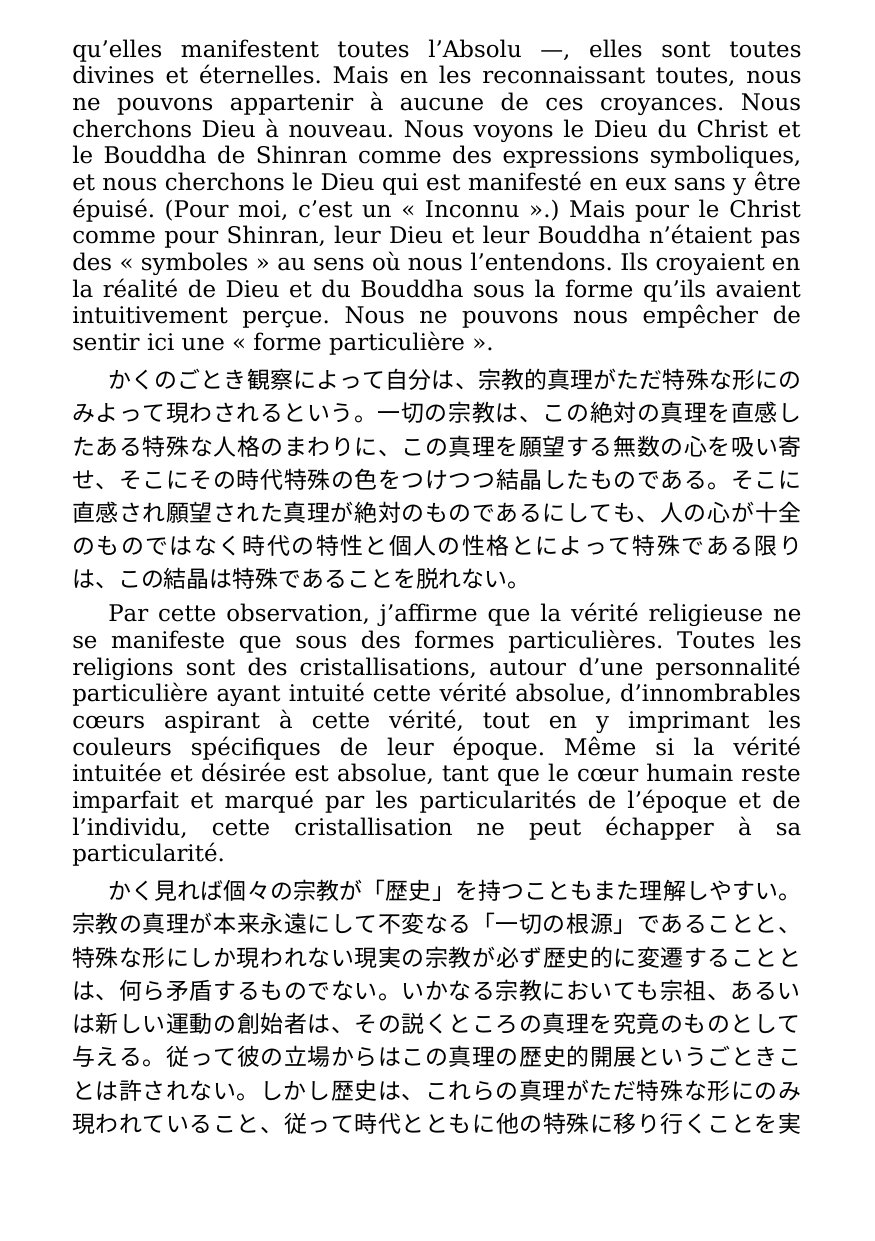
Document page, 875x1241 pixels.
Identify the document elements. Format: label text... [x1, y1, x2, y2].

text Par cette observation, j’affirme que la vérité religieuse ne se manifeste que sous des formes particulières. Toutes les religions sont des cristallisations, autour d’une personnalité particulière ayant intuité cette vérité absolue, d’innombrables cœurs aspirant à cette vérité, tout en y imprimant les couleurs spécifiques de leur époque. Même si la vérité intuitée et désirée est absolue, tant que le cœur humain reste imparfait et marqué par les particularités de l’époque et de l’individu, cette cristallisation ne peut échapper à sa particularité. [72, 601, 802, 867]
text かくのごとき観察によって自分は、宗教的真理がただ特殊な形にのみよって現わされるという。一切の宗教は、この絶対の真理を直感したある特殊な人格のまわりに、この真理を願望する無数の心を吸い寄せ、そこにその時代特殊の色をつけつつ結晶したものである。そこに直感され願望された真理が絶対のものであるにしても、人の心が十全のものではなく時代の特性と個人の性格とによって特殊である限りは、この結晶は特殊であることを脱れない。 [72, 362, 802, 594]
text かく見れば個々の宗教が「歴史」を持つこともまた理解しやすい。宗教の真理が本来永遠にして不変なる「一切の根源」であることと、特殊な形にしか現われない現実の宗教が必ず歴史的に変遷することとは、何ら矛盾するものでない。いかなる宗教においても宗祖、あるいは新しい運動の創始者は、その説くところの真理を究竟のものとして与える。従って彼の立場からはこの真理の歴史的開展というごときことは許されない。しかし歴史は、これらの真理がただ特殊な形にのみ現われていること、従って時代とともに他の特殊に移り行くことを実 [72, 873, 802, 1139]
text qu’elles manifestent toutes l’Absolu —, elles sont toutes divines et éternelles. Mais en les reconnaissant toutes, nous ne pouvons appartenir à aucune de ces croyances. Nous cherchons Dieu à nouveau. Nous voyons le Dieu du Christ et le Bouddha de Shinran comme des expressions symboliques, et nous cherchons le Dieu qui est manifesté en eux sans y être épuisé. (Pour moi, c’est un « Inconnu ».) Mais pour le Christ comme pour Shinran, leur Dieu et leur Bouddha n’étaient pas des « symboles » au sens où nous l’entendons. Ils croyaient en la réalité de Dieu et du Bouddha sous la forme qu’ils avaient intuitivement perçue. Nous ne pouvons nous empêcher de sentir ici une « forme particulière ». [72, 36, 802, 356]
